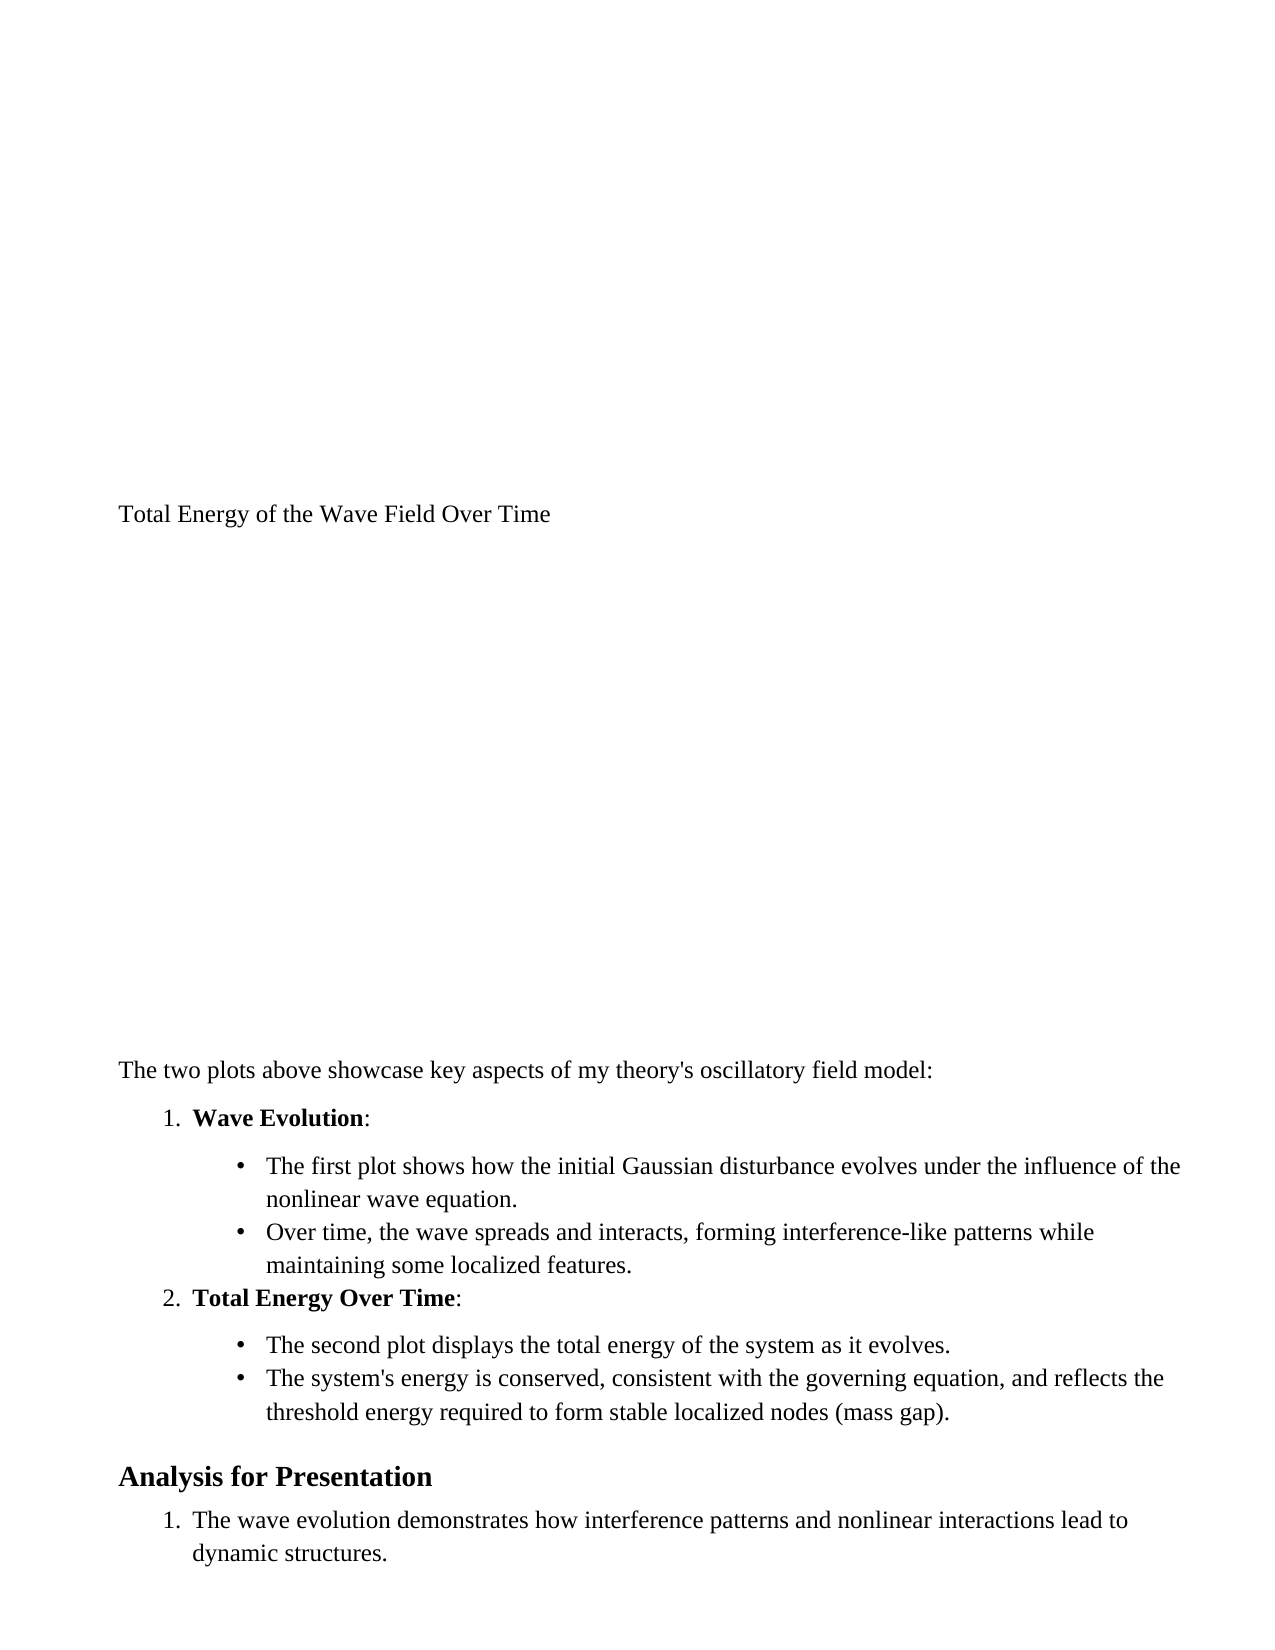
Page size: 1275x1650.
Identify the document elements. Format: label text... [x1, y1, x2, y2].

list Wave Evolution: [162, 1103, 1216, 1132]
list The system's energy is conserved, consistent with the governing equation, and reflects the threshold energy required to form stable localized nodes (mass gap). [236, 1363, 1216, 1425]
list Total Energy Over Time: [162, 1283, 1216, 1312]
list The first plot shows how the initial Gaussian disturbance evolves under the influence of the nonlinear wave equation. [236, 1151, 1216, 1213]
list The second plot displays the total energy of the system as it evolves. [236, 1331, 1216, 1359]
list The wave evolution demonstrates how interference patterns and nonlinear interactions lead to dynamic structures. [162, 1505, 1216, 1567]
list Over time, the wave spreads and interacts, forming interference-like patterns while maintaining some localized features. [236, 1217, 1216, 1279]
subtitle Analysis for Presentation [118, 1459, 1216, 1492]
text Total Energy of the Wave Field Over Time [118, 499, 1216, 527]
text The two plots above showcase key aspects of my theory's oscillatory field model: [118, 1056, 1216, 1084]
